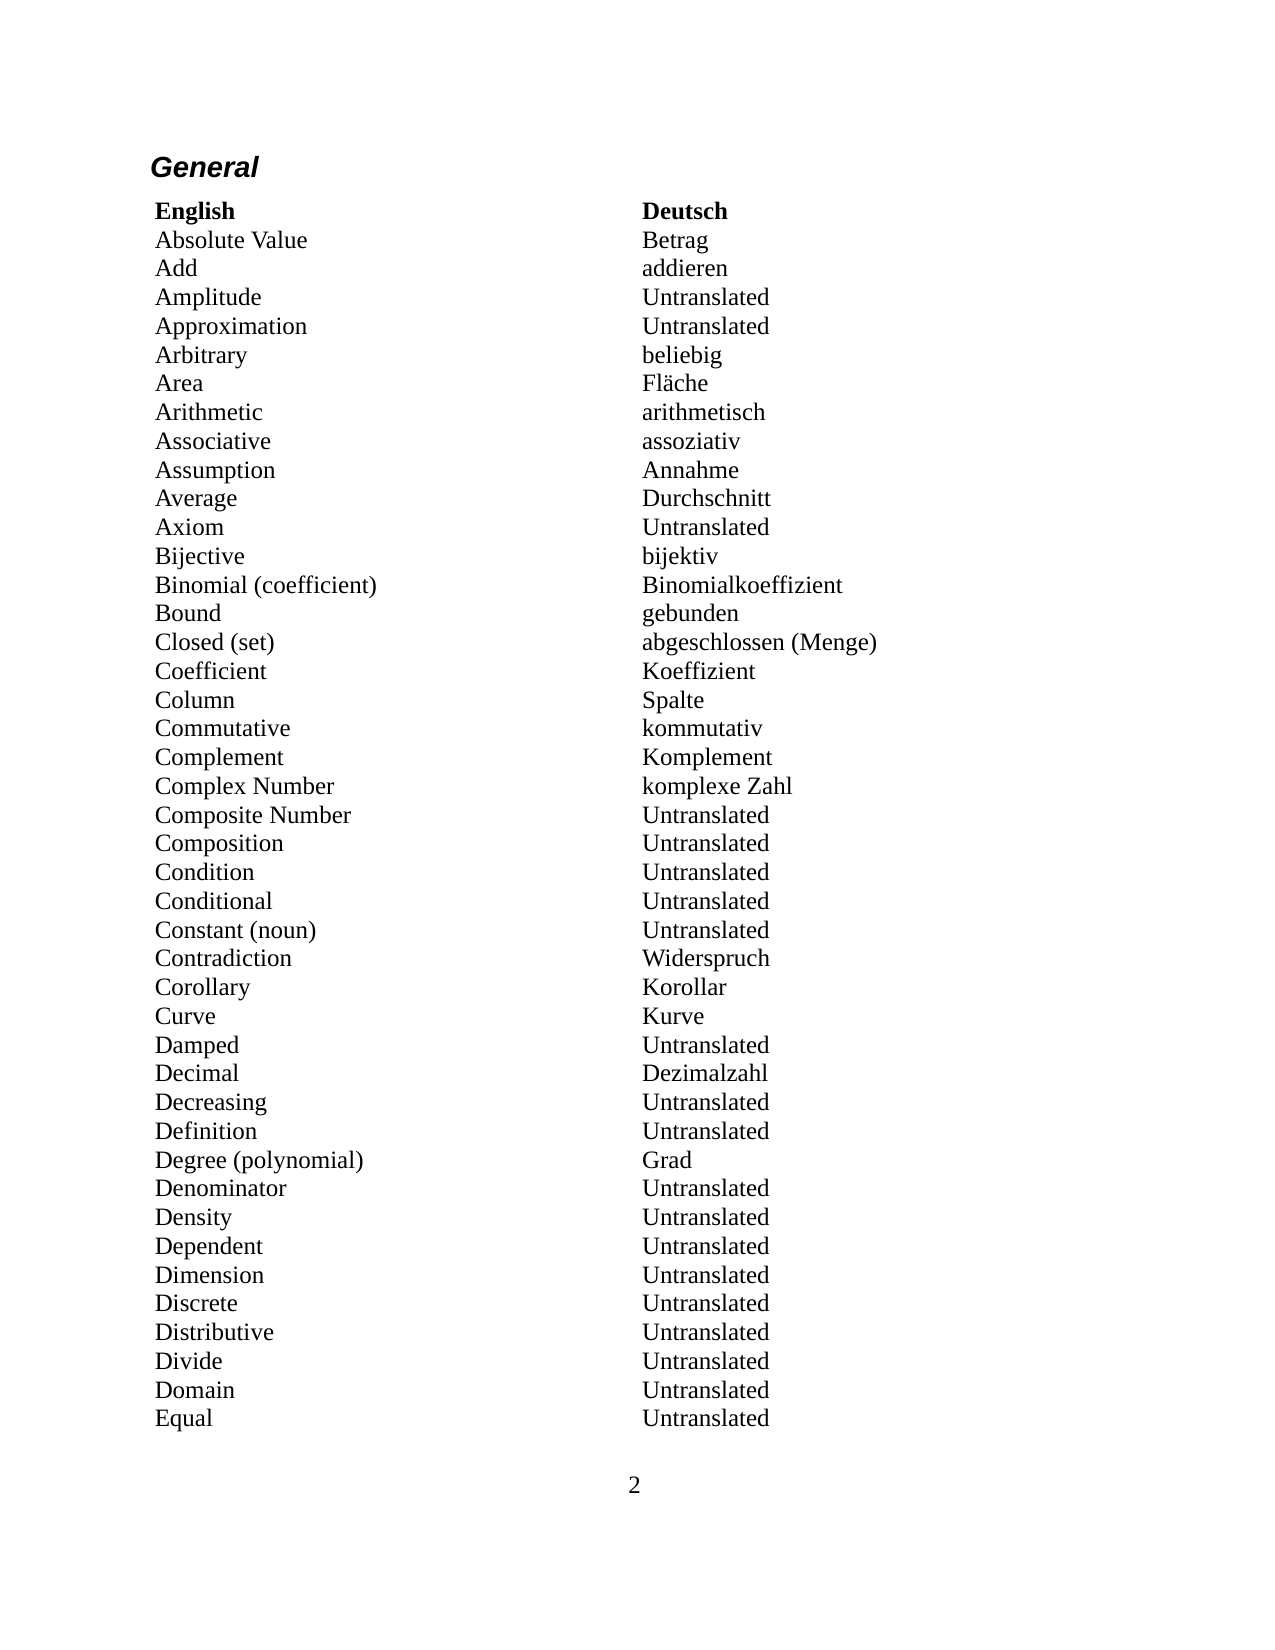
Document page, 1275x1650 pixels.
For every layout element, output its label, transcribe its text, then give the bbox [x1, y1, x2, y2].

table_cell Assumption [150, 455, 637, 483]
table_cell Distributive [150, 1317, 637, 1346]
table_cell Koeffizient [638, 656, 1125, 685]
table_cell Korollar [638, 972, 1125, 1001]
table_cell abgeschlossen (Menge) [638, 627, 1125, 656]
table_cell gebunden [638, 599, 1125, 627]
table_cell assoziativ [638, 426, 1125, 455]
table_cell Untranslated [638, 1346, 1125, 1375]
table_cell Density [150, 1202, 637, 1231]
table_cell Untranslated [638, 1289, 1125, 1317]
table_cell Betrag [638, 225, 1125, 253]
table_cell Divide [150, 1346, 637, 1375]
table_cell Untranslated [638, 1317, 1125, 1346]
table_cell Add [150, 254, 637, 282]
table_cell Damped [150, 1030, 637, 1058]
table_cell Average [150, 484, 637, 512]
table_cell beliebig [638, 340, 1125, 368]
table_cell Absolute Value [150, 225, 637, 253]
table_cell Untranslated [638, 829, 1125, 857]
table_cell Constant (noun) [150, 915, 637, 943]
table_cell Untranslated [638, 1202, 1125, 1231]
table_cell Denominator [150, 1174, 637, 1202]
table_cell Binomial (coefficient) [150, 570, 637, 598]
table_cell arithmetisch [638, 397, 1125, 426]
table_cell Definition [150, 1116, 637, 1145]
table_cell Untranslated [638, 1116, 1125, 1145]
table_cell Degree (polynomial) [150, 1145, 637, 1173]
table_cell Axiom [150, 512, 637, 541]
table_cell Annahme [638, 455, 1125, 483]
table_cell Binomialkoeffizient [638, 570, 1125, 598]
table_cell Kurve [638, 1001, 1125, 1030]
table_cell Untranslated [638, 1404, 1125, 1432]
table_cell Discrete [150, 1289, 637, 1317]
table_cell Untranslated [638, 1174, 1125, 1202]
table_cell Untranslated [638, 886, 1125, 915]
table_cell Contradiction [150, 944, 637, 972]
table_cell Area [150, 369, 637, 397]
table_cell Corollary [150, 972, 637, 1001]
table_cell Commutative [150, 714, 637, 742]
table_cell Fläche [638, 369, 1125, 397]
table_cell Closed (set) [150, 627, 637, 656]
table_cell Untranslated [638, 311, 1125, 340]
table_cell Untranslated [638, 282, 1125, 311]
table_cell Composition [150, 829, 637, 857]
table_cell bijektiv [638, 541, 1125, 570]
table_cell Complex Number [150, 771, 637, 800]
table_cell Spalte [638, 685, 1125, 713]
table_cell Amplitude [150, 282, 637, 311]
table_cell Domain [150, 1375, 637, 1403]
table_cell Dependent [150, 1231, 637, 1260]
table_cell Untranslated [638, 800, 1125, 828]
table_header Deutsch [638, 196, 1125, 225]
table_cell Complement [150, 742, 637, 771]
table_cell Untranslated [638, 1231, 1125, 1260]
table_cell Coefficient [150, 656, 637, 685]
table_cell Untranslated [638, 1030, 1125, 1058]
table_cell addieren [638, 254, 1125, 282]
table_cell Decimal [150, 1059, 637, 1087]
table_cell Approximation [150, 311, 637, 340]
table_cell Dimension [150, 1260, 637, 1288]
table_cell Decreasing [150, 1087, 637, 1116]
table_cell Arithmetic [150, 397, 637, 426]
table_cell Untranslated [638, 1260, 1125, 1288]
table_cell Composite Number [150, 800, 637, 828]
table_header English [150, 196, 637, 225]
table_cell Untranslated [638, 1375, 1125, 1403]
table_cell Column [150, 685, 637, 713]
table_cell kommutativ [638, 714, 1125, 742]
table_cell Associative [150, 426, 637, 455]
table_cell Untranslated [638, 857, 1125, 886]
table_cell Bound [150, 599, 637, 627]
table_cell Untranslated [638, 915, 1125, 943]
table_cell Arbitrary [150, 340, 637, 368]
table_cell Untranslated [638, 1087, 1125, 1116]
table_cell Equal [150, 1404, 637, 1432]
table_cell Dezimalzahl [638, 1059, 1125, 1087]
table_cell Conditional [150, 886, 637, 915]
table_cell Komplement [638, 742, 1125, 771]
subtitle General [150, 150, 1125, 183]
table_cell Grad [638, 1145, 1125, 1173]
table_cell Untranslated [638, 512, 1125, 541]
table_cell Curve [150, 1001, 637, 1030]
table_cell komplexe Zahl [638, 771, 1125, 800]
table_cell Durchschnitt [638, 484, 1125, 512]
table_cell Bijective [150, 541, 637, 570]
table_cell Widerspruch [638, 944, 1125, 972]
table_cell Condition [150, 857, 637, 886]
